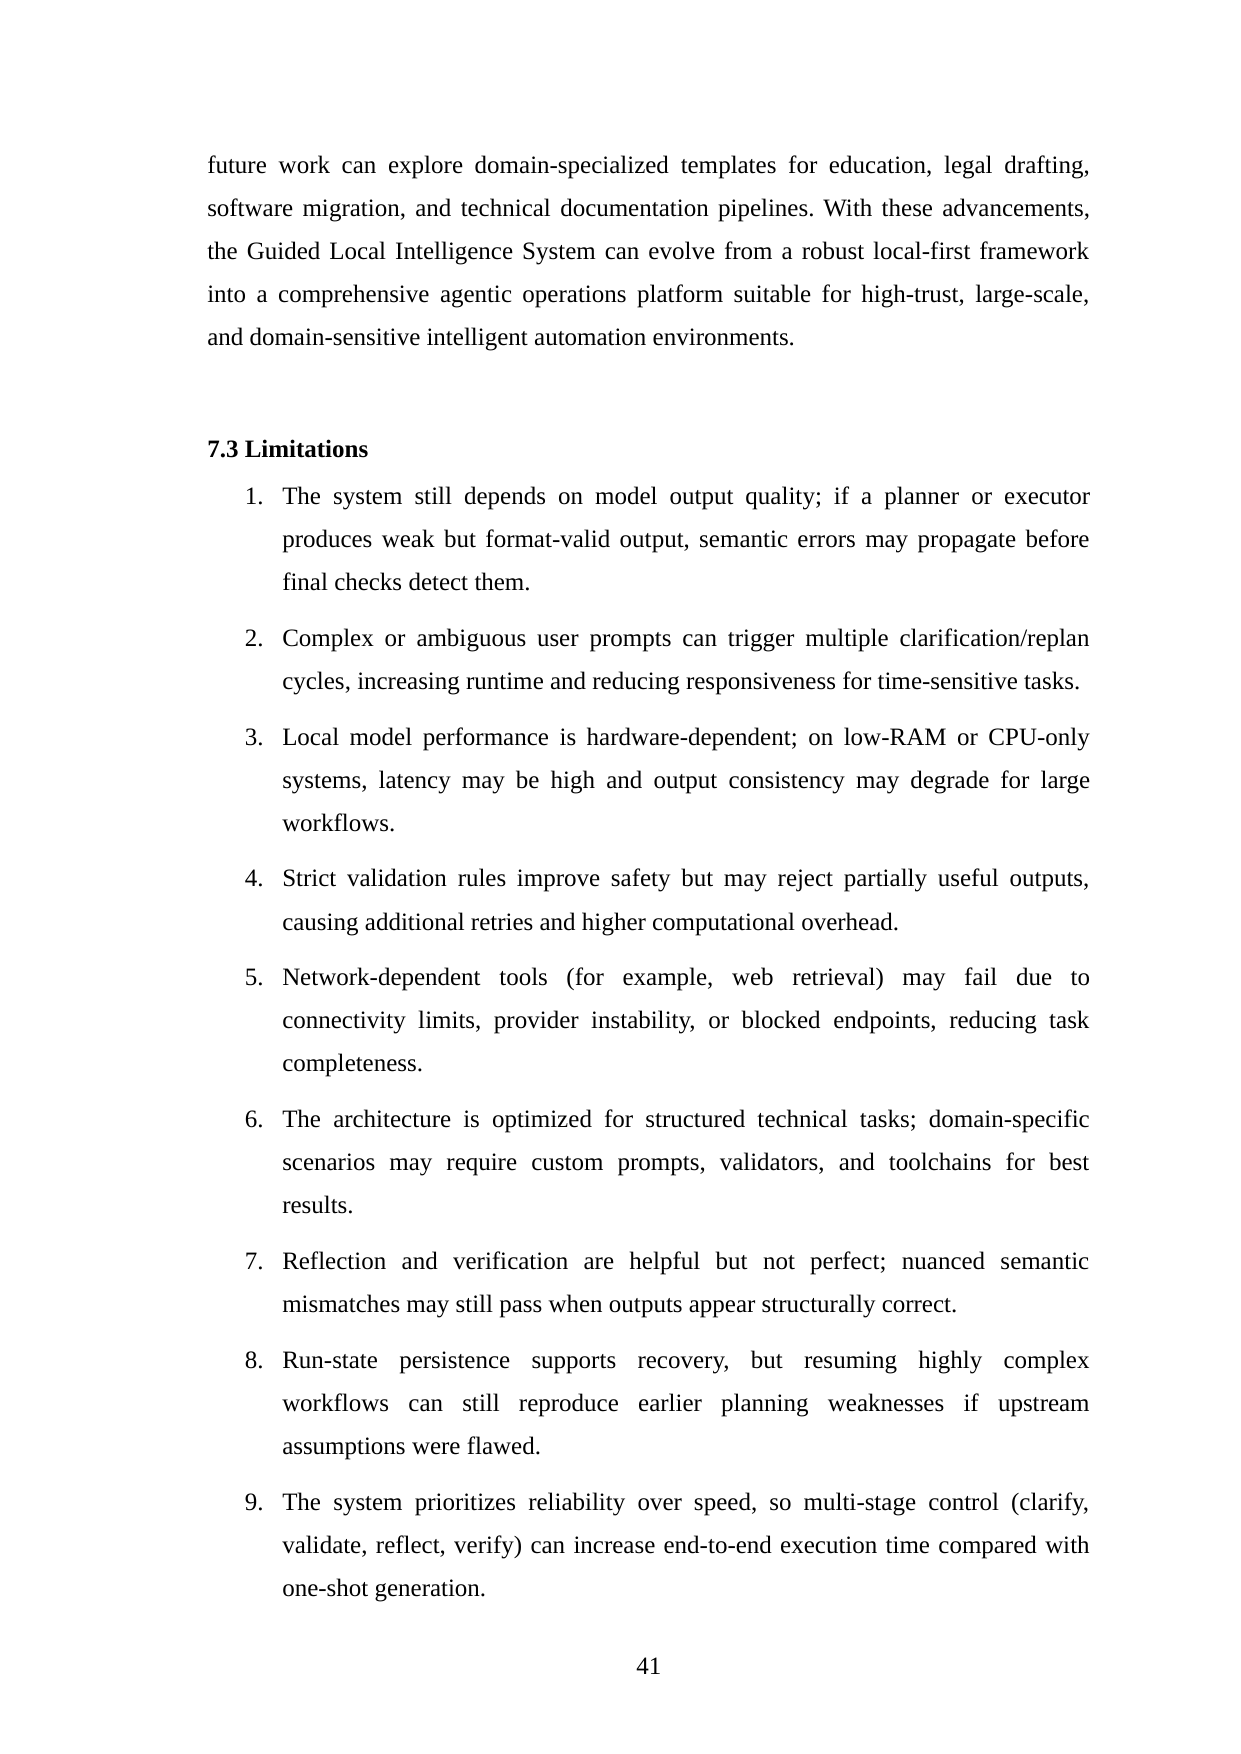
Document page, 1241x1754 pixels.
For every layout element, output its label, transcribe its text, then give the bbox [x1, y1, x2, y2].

list Local model performance is hardware-dependent; on low-RAM or CPU-only systems, latency may be high and output consistency may degrade for large workflows. [244, 722, 1091, 837]
list The system prioritizes reliability over speed, so multi-stage control (clarify, validate, reflect, verify) can increase end-to-end execution time compared with one-shot generation. [244, 1487, 1091, 1602]
list Reflection and verification are helpful but not perfect; nuanced semantic mismatches may still pass when outputs appear structurally correct. [244, 1246, 1091, 1318]
list The system still depends on model output quality; if a planner or executor produces weak but format-valid output, semantic errors may propagate before final checks detect them. [244, 481, 1091, 596]
list Network-dependent tools (for example, web retrieval) may fail due to connectivity limits, provider instability, or blocked endpoints, reducing task completeness. [244, 962, 1091, 1077]
list Complex or ambiguous user prompts can trigger multiple clarification/replan cycles, increasing runtime and reducing responsiveness for time-sensitive tasks. [244, 623, 1091, 695]
text future work can explore domain-specialized templates for education, legal drafting, software migration, and technical documentation pipelines. With these advancements, the Guided Local Intelligence System can evolve from a robust local-first framework into a comprehensive agentic operations platform suitable for high-trust, large-scale, and domain-sensitive intelligent automation environments. [207, 150, 1091, 351]
text 7.3 Limitations [207, 434, 1091, 462]
list Strict validation rules improve safety but may reject partially useful outputs, causing additional retries and higher computational overhead. [244, 863, 1091, 935]
list The architecture is optimized for structured technical tasks; domain-specific scenarios may require custom prompts, validators, and toolchains for best results. [244, 1104, 1091, 1219]
list Run-state persistence supports recovery, but resuming highly complex workflows can still reproduce earlier planning weaknesses if upstream assumptions were flawed. [244, 1345, 1091, 1460]
